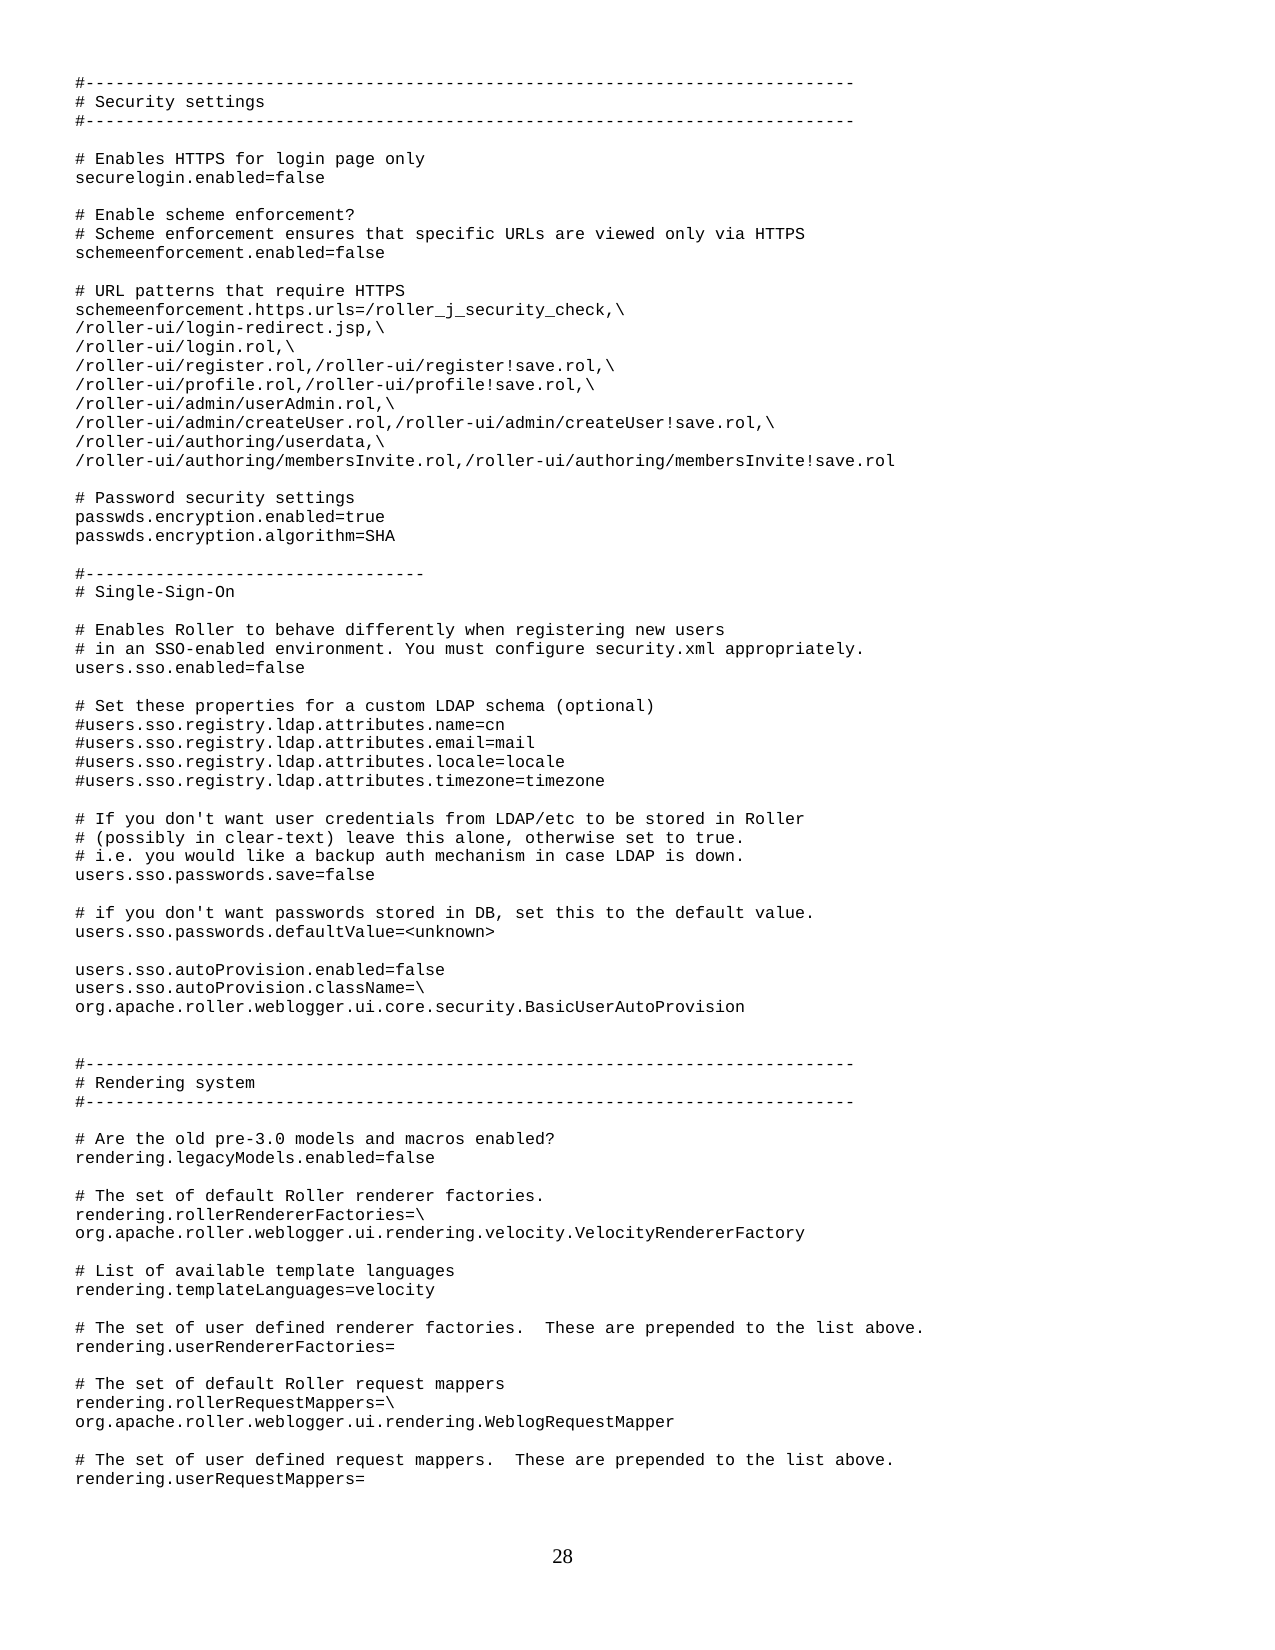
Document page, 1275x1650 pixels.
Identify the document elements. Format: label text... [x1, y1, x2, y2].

text # Set these properties for a custom LDAP schema (optional) [75, 697, 1200, 716]
text #users.sso.registry.ldap.attributes.timezone=timezone [75, 773, 1200, 791]
text /roller-ui/login.rol,\ [75, 339, 1200, 358]
text passwds.encryption.enabled=true [75, 509, 1200, 527]
text users.sso.enabled=false [75, 659, 1200, 678]
text # The set of user defined request mappers. These are prepended to the list above. [75, 1451, 1200, 1470]
text rendering.templateLanguages=velocity [75, 1282, 1200, 1301]
text rendering.rollerRequestMappers=\ [75, 1395, 1200, 1414]
text #users.sso.registry.ldap.attributes.name=cn [75, 716, 1200, 735]
text # URL patterns that require HTTPS [75, 282, 1200, 301]
text # List of available template languages [75, 1263, 1200, 1282]
text rendering.userRequestMappers= [75, 1470, 1200, 1489]
text /roller-ui/login-redirect.jsp,\ [75, 320, 1200, 339]
text /roller-ui/admin/userAdmin.rol,\ [75, 396, 1200, 414]
text schemeenforcement.enabled=false [75, 245, 1200, 263]
text rendering.userRendererFactories= [75, 1338, 1200, 1357]
text #----------------------------------------------------------------------------- [75, 1055, 1200, 1074]
text rendering.rollerRendererFactories=\ [75, 1206, 1200, 1225]
text #----------------------------------------------------------------------------- [75, 113, 1200, 132]
text # The set of default Roller request mappers [75, 1376, 1200, 1395]
text org.apache.roller.weblogger.ui.rendering.velocity.VelocityRendererFactory [75, 1225, 1200, 1244]
text # Rendering system [75, 1074, 1200, 1093]
text users.sso.passwords.defaultValue=<unknown> [75, 923, 1200, 942]
text # The set of user defined renderer factories. These are prepended to the list above. [75, 1319, 1200, 1338]
text #---------------------------------- [75, 565, 1200, 584]
text /roller-ui/register.rol,/roller-ui/register!save.rol,\ [75, 358, 1200, 377]
text #----------------------------------------------------------------------------- [75, 75, 1200, 94]
text # If you don't want user credentials from LDAP/etc to be stored in Roller [75, 810, 1200, 829]
text # Single-Sign-On [75, 584, 1200, 603]
text rendering.legacyModels.enabled=false [75, 1150, 1200, 1168]
text # if you don't want passwords stored in DB, set this to the default value. [75, 904, 1200, 923]
text # (possibly in clear-text) leave this alone, otherwise set to true. [75, 829, 1200, 848]
text # i.e. you would like a backup auth mechanism in case LDAP is down. [75, 848, 1200, 867]
text # Enable scheme enforcement? [75, 207, 1200, 226]
text /roller-ui/authoring/userdata,\ [75, 433, 1200, 452]
text # Scheme enforcement ensures that specific URLs are viewed only via HTTPS [75, 226, 1200, 245]
text # The set of default Roller renderer factories. [75, 1187, 1200, 1206]
text /roller-ui/profile.rol,/roller-ui/profile!save.rol,\ [75, 377, 1200, 396]
text schemeenforcement.https.urls=/roller_j_security_check,\ [75, 301, 1200, 320]
text # in an SSO-enabled environment. You must configure security.xml appropriately. [75, 641, 1200, 659]
text # Enables HTTPS for login page only [75, 150, 1200, 169]
text users.sso.autoProvision.className=\ [75, 980, 1200, 999]
text users.sso.passwords.save=false [75, 867, 1200, 886]
text # Are the old pre-3.0 models and macros enabled? [75, 1131, 1200, 1150]
text # Security settings [75, 94, 1200, 113]
text securelogin.enabled=false [75, 169, 1200, 188]
text # Enables Roller to behave differently when registering new users [75, 622, 1200, 641]
text #----------------------------------------------------------------------------- [75, 1093, 1200, 1112]
text users.sso.autoProvision.enabled=false [75, 961, 1200, 980]
text org.apache.roller.weblogger.ui.rendering.WeblogRequestMapper [75, 1414, 1200, 1432]
text #users.sso.registry.ldap.attributes.locale=locale [75, 754, 1200, 773]
text #users.sso.registry.ldap.attributes.email=mail [75, 735, 1200, 754]
text org.apache.roller.weblogger.ui.core.security.BasicUserAutoProvision [75, 999, 1200, 1018]
text /roller-ui/authoring/membersInvite.rol,/roller-ui/authoring/membersInvite!save.rol [75, 452, 1200, 471]
text passwds.encryption.algorithm=SHA [75, 527, 1200, 546]
text # Password security settings [75, 490, 1200, 509]
text /roller-ui/admin/createUser.rol,/roller-ui/admin/createUser!save.rol,\ [75, 414, 1200, 433]
